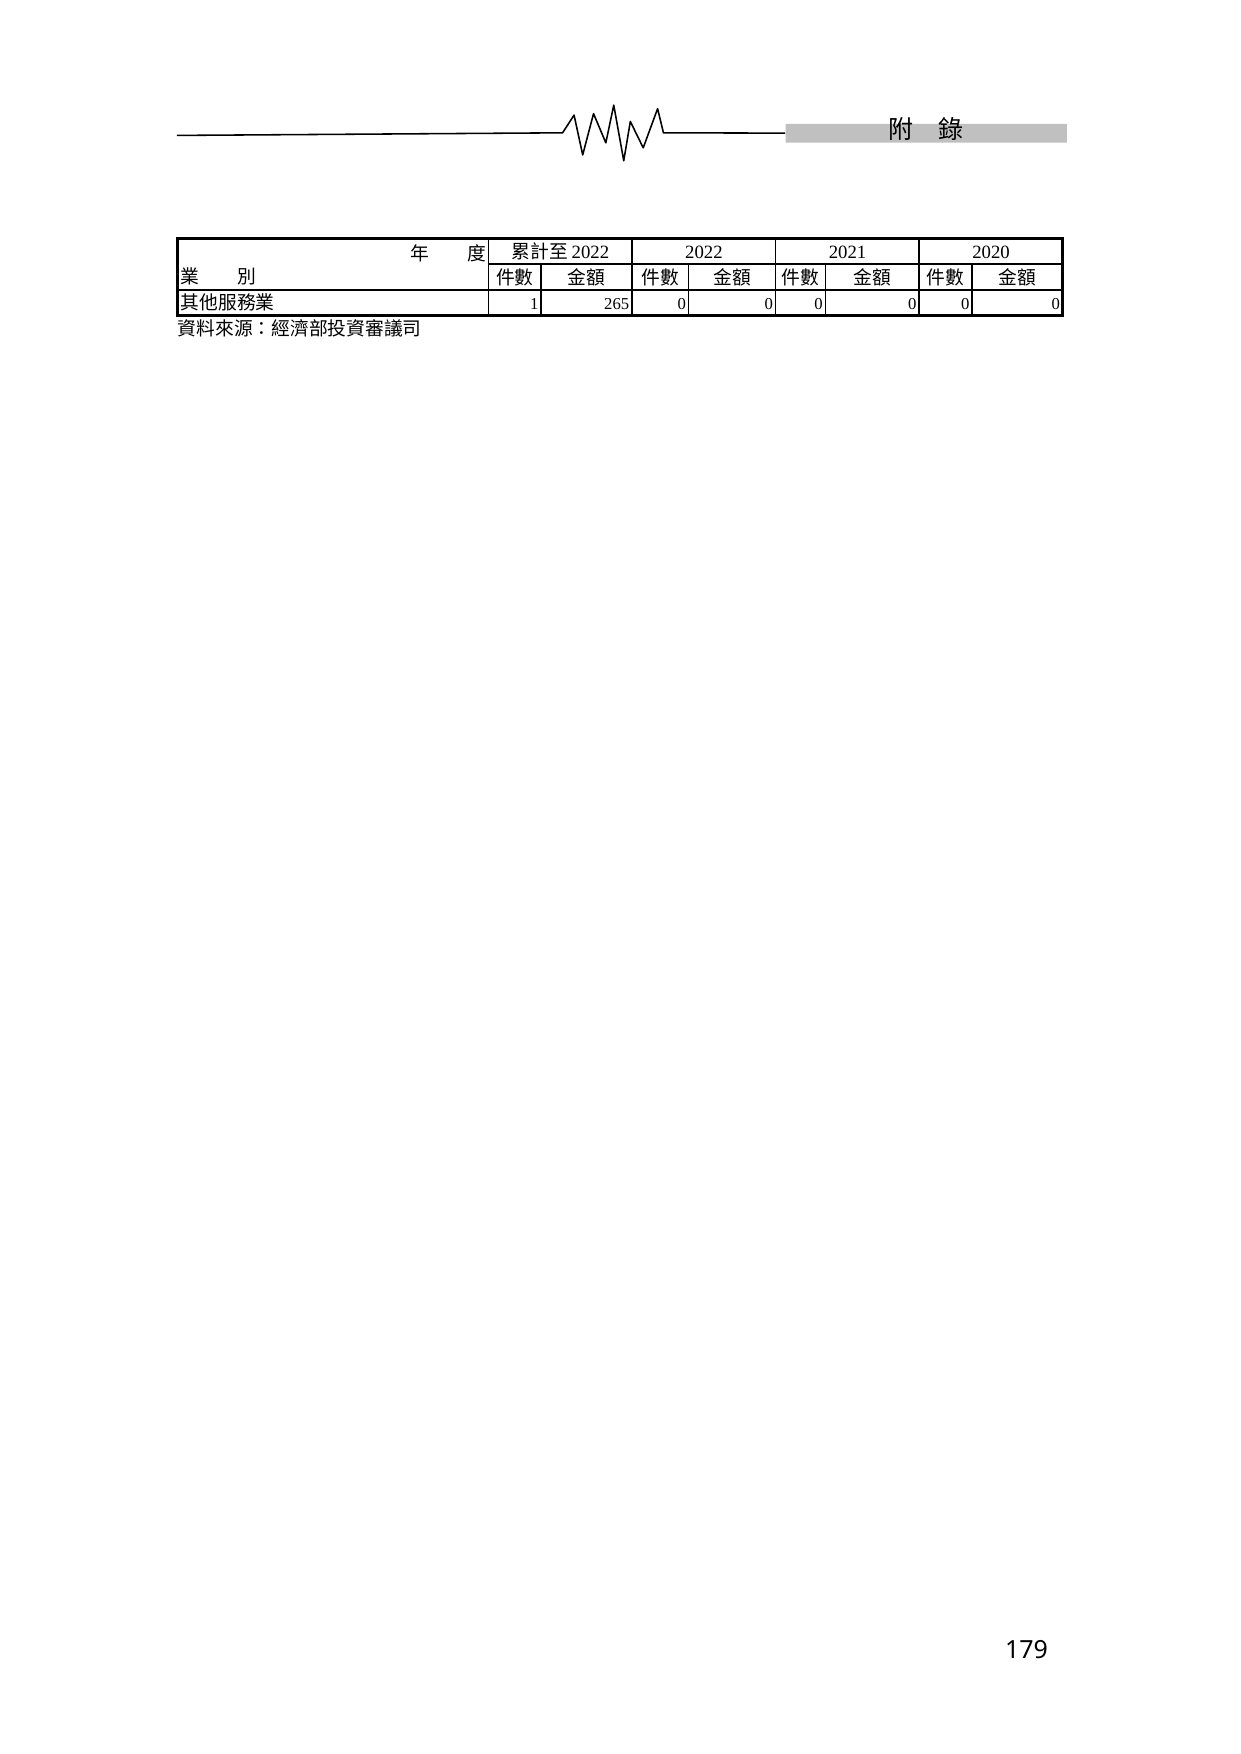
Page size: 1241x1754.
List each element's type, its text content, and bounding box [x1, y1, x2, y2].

table_cell 金額 [973, 265, 1061, 289]
table_cell 件數 [776, 265, 825, 289]
table_cell 金額 [542, 265, 631, 289]
table_header 2020 [920, 240, 1061, 263]
table_cell 其他服務業 [179, 291, 488, 314]
table_cell 金額 [689, 265, 775, 289]
table_cell 件數 [920, 265, 971, 289]
table_cell 0 [826, 291, 918, 314]
table_cell 件數 [633, 265, 688, 289]
table_header 累計至2022 [489, 240, 631, 263]
table_cell 0 [920, 291, 971, 314]
table_cell 265 [542, 291, 631, 314]
table_cell 1 [489, 291, 540, 314]
text 資料來源：經濟部投資審議司 [178, 317, 1063, 340]
table_header 2021 [776, 240, 918, 263]
table_header 2022 [633, 240, 775, 263]
table_cell 0 [973, 291, 1061, 314]
table_cell 件數 [489, 265, 540, 289]
table_header 年 度 業 別 [179, 240, 488, 289]
table_cell 金額 [826, 265, 918, 289]
table_cell 0 [633, 291, 688, 314]
table_cell 0 [689, 291, 775, 314]
table_cell 0 [776, 291, 825, 314]
